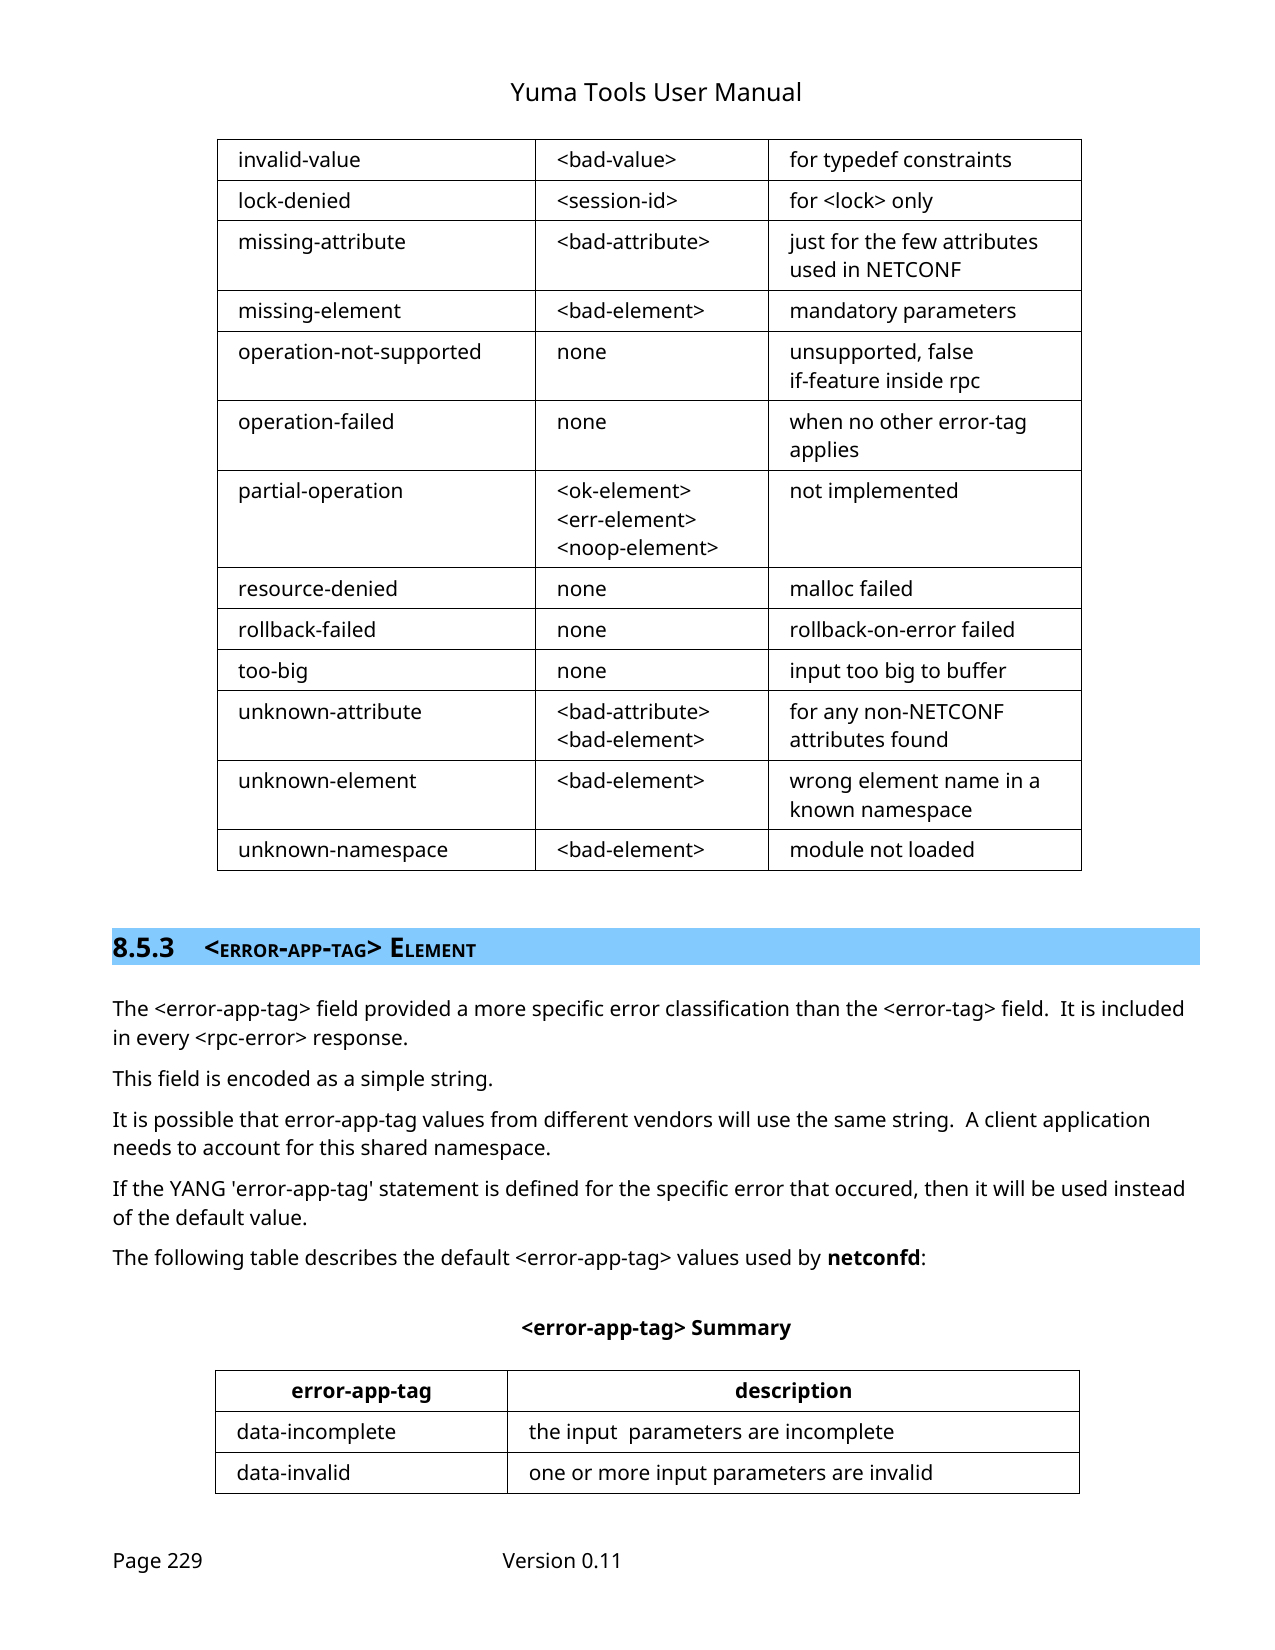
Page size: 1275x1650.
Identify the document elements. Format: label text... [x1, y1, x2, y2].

table_cell missing-element [218, 291, 535, 331]
table_cell rollback-on-error failed [769, 609, 1081, 649]
subtitle <error-app-tag> Summary [127, 1313, 1185, 1341]
text The <error-app-tag> field provided a more specific error classification than the <error-tag> field. It is included in every <rpc-error> response. [112, 994, 1200, 1051]
table_cell none [536, 401, 768, 469]
table_cell for any non-NETCONF attributes found [769, 691, 1081, 759]
table_header description [508, 1371, 1079, 1411]
table_cell resource-denied [218, 568, 535, 608]
table_cell <ok-element> <err-element> <noop-element> [536, 471, 768, 567]
table_cell none [536, 568, 768, 608]
table_cell operation-failed [218, 401, 535, 469]
table_cell <bad-attribute> <bad-element> [536, 691, 768, 759]
table_cell for <lock> only [769, 181, 1081, 220]
table_cell for typedef constraints [769, 140, 1081, 179]
subtitle <error-app-tag> Element [112, 928, 1200, 965]
table_cell mandatory parameters [769, 291, 1081, 331]
table_cell not implemented [769, 471, 1081, 567]
text The following table describes the default <error-app-tag> values used by netconfd: [112, 1243, 1200, 1272]
table_cell none [536, 332, 768, 400]
table_cell rollback-failed [218, 609, 535, 649]
table_cell operation-not-supported [218, 332, 535, 400]
table_cell <bad-attribute> [536, 221, 768, 290]
text This field is encoded as a simple string. [112, 1064, 1200, 1092]
table_header error-app-tag [216, 1371, 507, 1411]
table_cell when no other error-tag applies [769, 401, 1081, 469]
table_cell <bad-value> [536, 140, 768, 179]
table_cell malloc failed [769, 568, 1081, 608]
table_cell lock-denied [218, 181, 535, 220]
table_cell input too big to buffer [769, 650, 1081, 690]
table_cell <bad-element> [536, 830, 768, 870]
text If the YANG 'error-app-tag' statement is defined for the specific error that occured, then it will be used instead of the default value. [112, 1174, 1200, 1231]
table_cell one or more input parameters are invalid [508, 1453, 1079, 1493]
table_cell module not loaded [769, 830, 1081, 870]
table_cell just for the few attributes used in NETCONF [769, 221, 1081, 290]
table_cell <bad-element> [536, 291, 768, 331]
table_cell data-invalid [216, 1453, 507, 1493]
table_cell <session-id> [536, 181, 768, 220]
text It is possible that error-app-tag values from different vendors will use the same string. A client application needs to account for this shared namespace. [112, 1105, 1200, 1162]
table_cell unknown-element [218, 761, 535, 829]
table_cell unknown-attribute [218, 691, 535, 759]
table_cell invalid-value [218, 140, 535, 179]
table_cell unknown-namespace [218, 830, 535, 870]
table_cell data-incomplete [216, 1412, 507, 1452]
table_cell too-big [218, 650, 535, 690]
table_cell unsupported, false if-feature inside rpc [769, 332, 1081, 400]
table_cell partial-operation [218, 471, 535, 567]
table_cell <bad-element> [536, 761, 768, 829]
table_cell wrong element name in a known namespace [769, 761, 1081, 829]
table_cell none [536, 650, 768, 690]
table_cell the input parameters are incomplete [508, 1412, 1079, 1452]
table_cell missing-attribute [218, 221, 535, 290]
table_cell none [536, 609, 768, 649]
